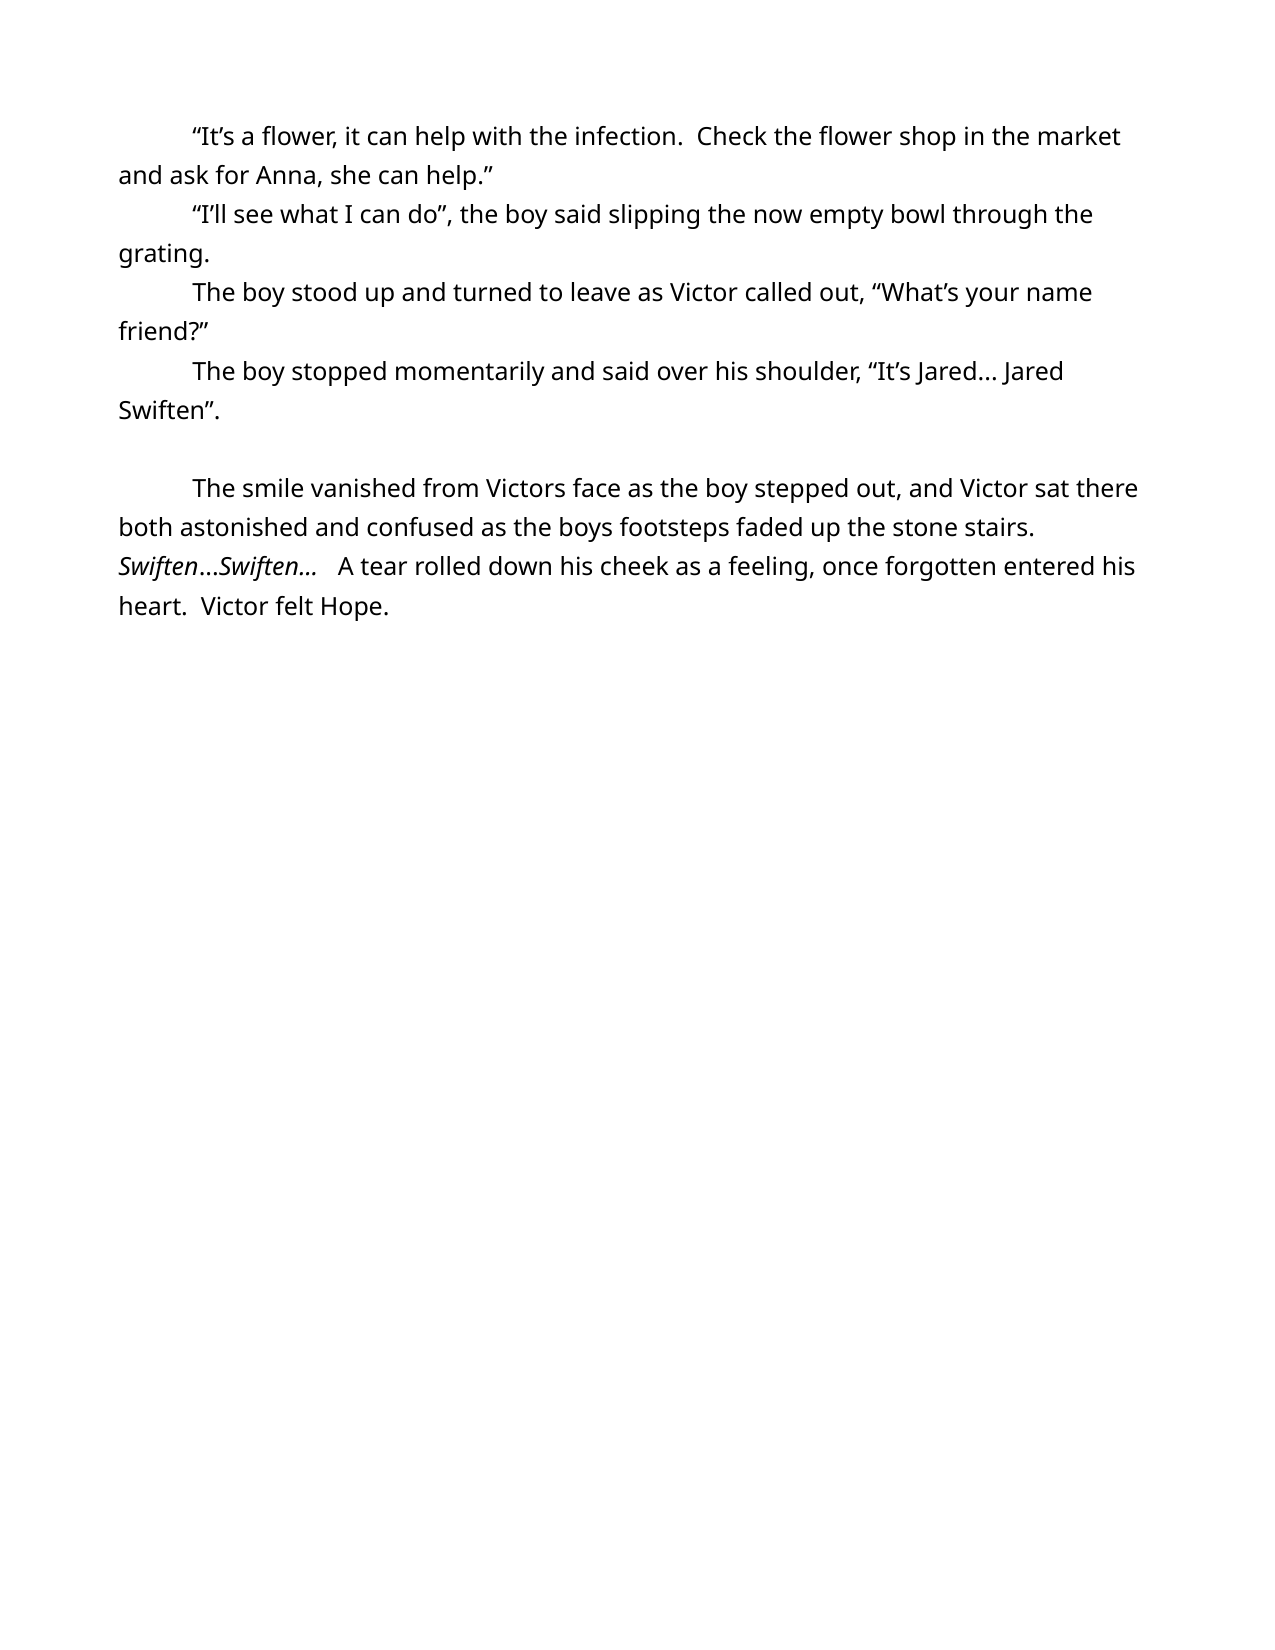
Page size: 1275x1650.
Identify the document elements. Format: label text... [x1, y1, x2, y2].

text The boy stood up and turned to leave as Victor called out, “What’s your name friend?” [118, 275, 1157, 348]
text The boy stopped momentarily and said over his shoulder, “It’s Jared... Jared Swiften”. [118, 353, 1157, 426]
text The smile vanished from Victors face as the boy stepped out, and Victor sat there both astonished and confused as the boys footsteps faded up the stone stairs. Swiften...Swiften... A tear rolled down his cheek as a feeling, once forgotten entered his heart. Victor felt Hope. [118, 471, 1157, 622]
text “I’ll see what I can do”, the boy said slipping the now empty bowl through the grating. [118, 196, 1157, 270]
text “It’s a flower, it can help with the infection. Check the flower shop in the market and ask for Anna, she can help.” [118, 118, 1157, 191]
